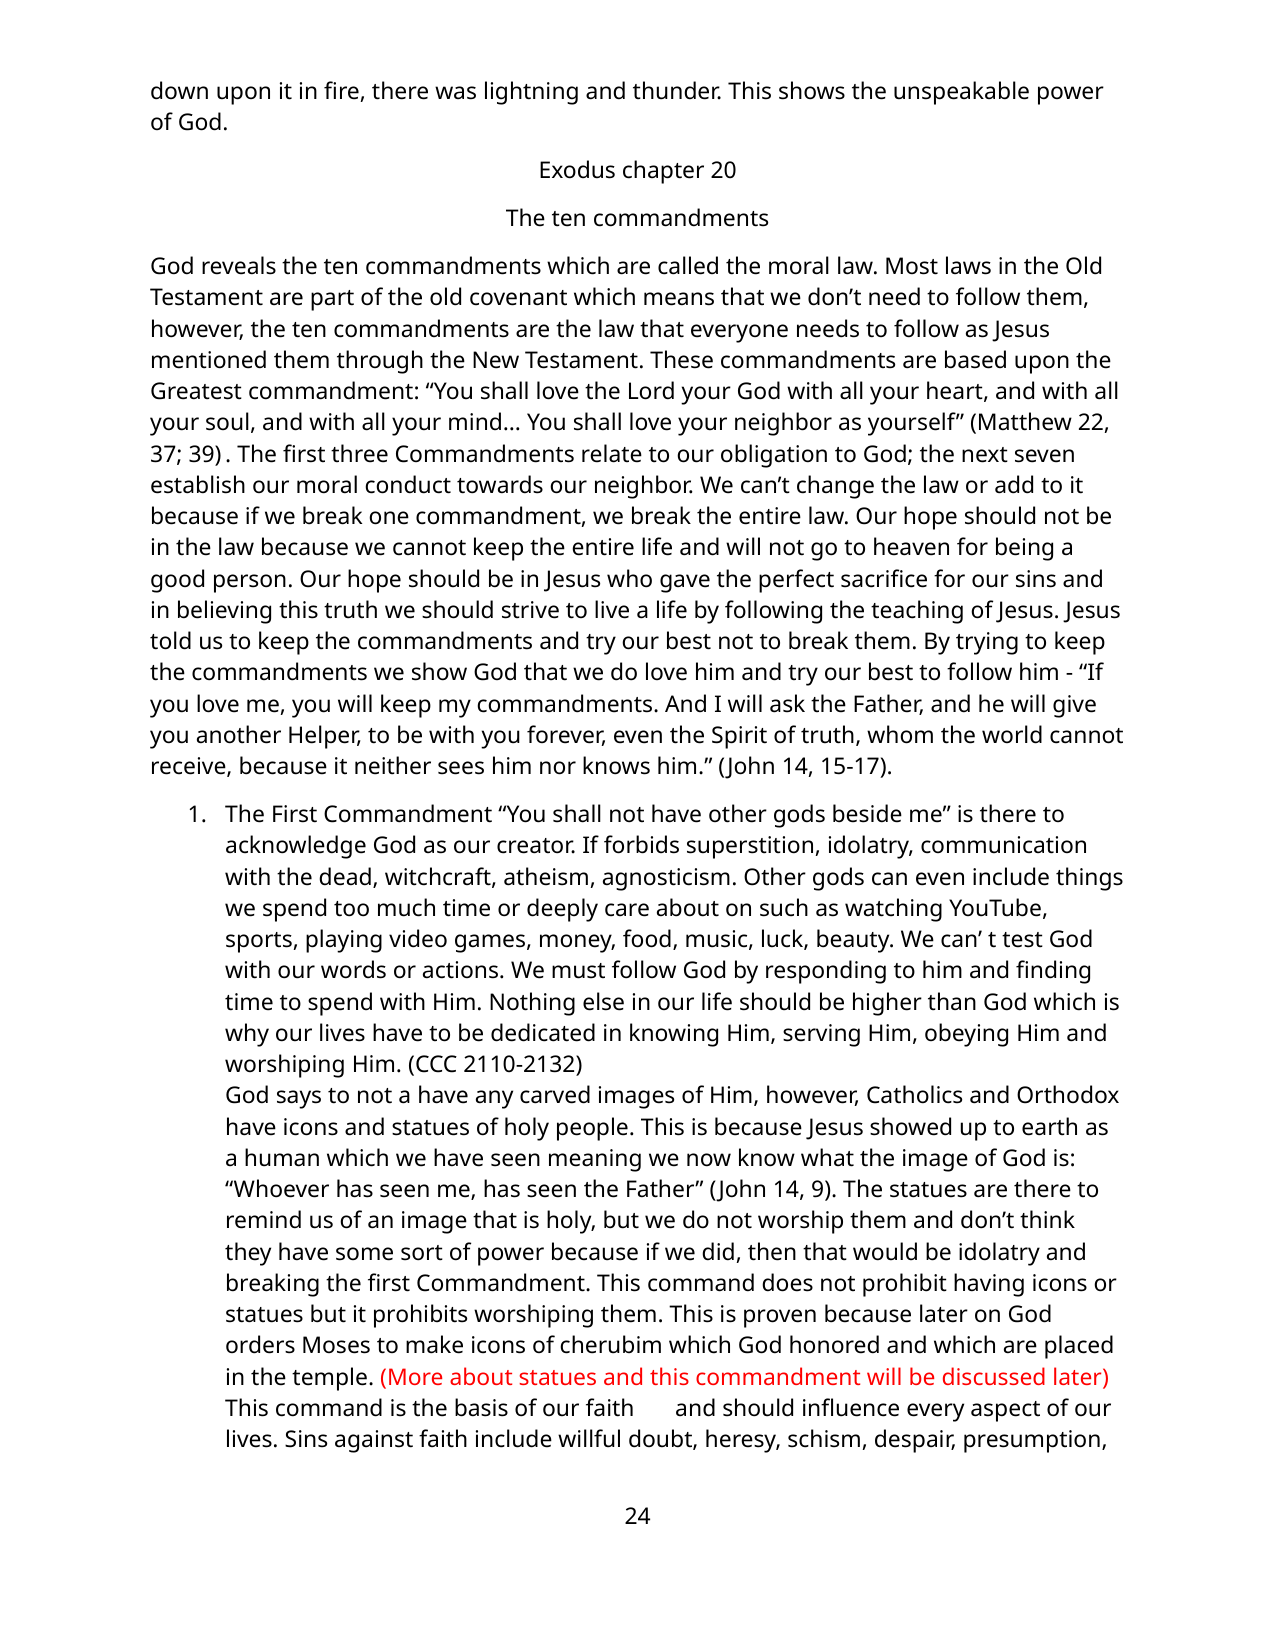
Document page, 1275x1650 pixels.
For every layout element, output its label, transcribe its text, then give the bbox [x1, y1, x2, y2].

text God reveals the ten commandments which are called the moral law. Most laws in the Old Testament are part of the old covenant which means that we don’t need to follow them, however, the ten commandments are the law that everyone needs to follow as Jesus mentioned them through the New Testament. These commandments are based upon the Greatest commandment: “You shall love the Lord your God with all your heart, and with all your soul, and with all your mind… You shall love your neighbor as yourself” (Matthew 22, 37; 39) . The first three Commandments relate to our obligation to God; the next seven establish our moral conduct towards our neighbor. We can’t change the law or add to it because if we break one commandment, we break the entire law. Our hope should not be in the law because we cannot keep the entire life and will not go to heaven for being a good person. Our hope should be in Jesus who gave the perfect sacrifice for our sins and in believing this truth we should strive to live a life by following the teaching of Jesus. Jesus told us to keep the commandments and try our best not to break them. By trying to keep the commandments we show God that we do love him and try our best to follow him - “If you love me, you will keep my commandments. And I will ask the Father, and he will give you another Helper, to be with you forever, even the Spirit of truth, whom the world cannot receive, because it neither sees him nor knows him.” (John 14, 15-17). [150, 250, 1125, 781]
list This command is the basis of our faith and should influence every aspect of our lives. Sins against faith include willful doubt, heresy, schism, despair, presumption, [225, 1392, 1125, 1454]
text down upon it in fire, there was lightning and thunder. This shows the unspeakable power of God. [150, 75, 1125, 137]
list God says to not a have any carved images of Him, however, Catholics and Orthodox have icons and statues of holy people. This is because Jesus showed up to earth as a human which we have seen meaning we now know what the image of God is: “Whoever has seen me, has seen the Father” (John 14, 9). The statues are there to remind us of an image that is holy, but we do not worship them and don’t think they have some sort of power because if we did, then that would be idolatry and breaking the first Commandment. This command does not prohibit having icons or statues but it prohibits worshiping them. This is proven because later on God orders Moses to make icons of cherubim which God honored and which are placed in the temple. (More about statues and this commandment will be discussed later) [225, 1079, 1125, 1392]
text The ten commandments [150, 202, 1125, 233]
text Exodus chapter 20 [150, 154, 1125, 185]
list The First Commandment “You shall not have other gods beside me” is there to acknowledge God as our creator. If forbids superstition, idolatry, communication with the dead, witchcraft, atheism, agnosticism. Other gods can even include things we spend too much time or deeply care about on such as watching YouTube, sports, playing video games, money, food, music, luck, beauty. We can’ t test God with our words or actions. We must follow God by responding to him and finding time to spend with Him. Nothing else in our life should be higher than God which is why our lives have to be dedicated in knowing Him, serving Him, obeying Him and worshiping Him. (CCC 2110-2132) [187, 798, 1125, 1079]
